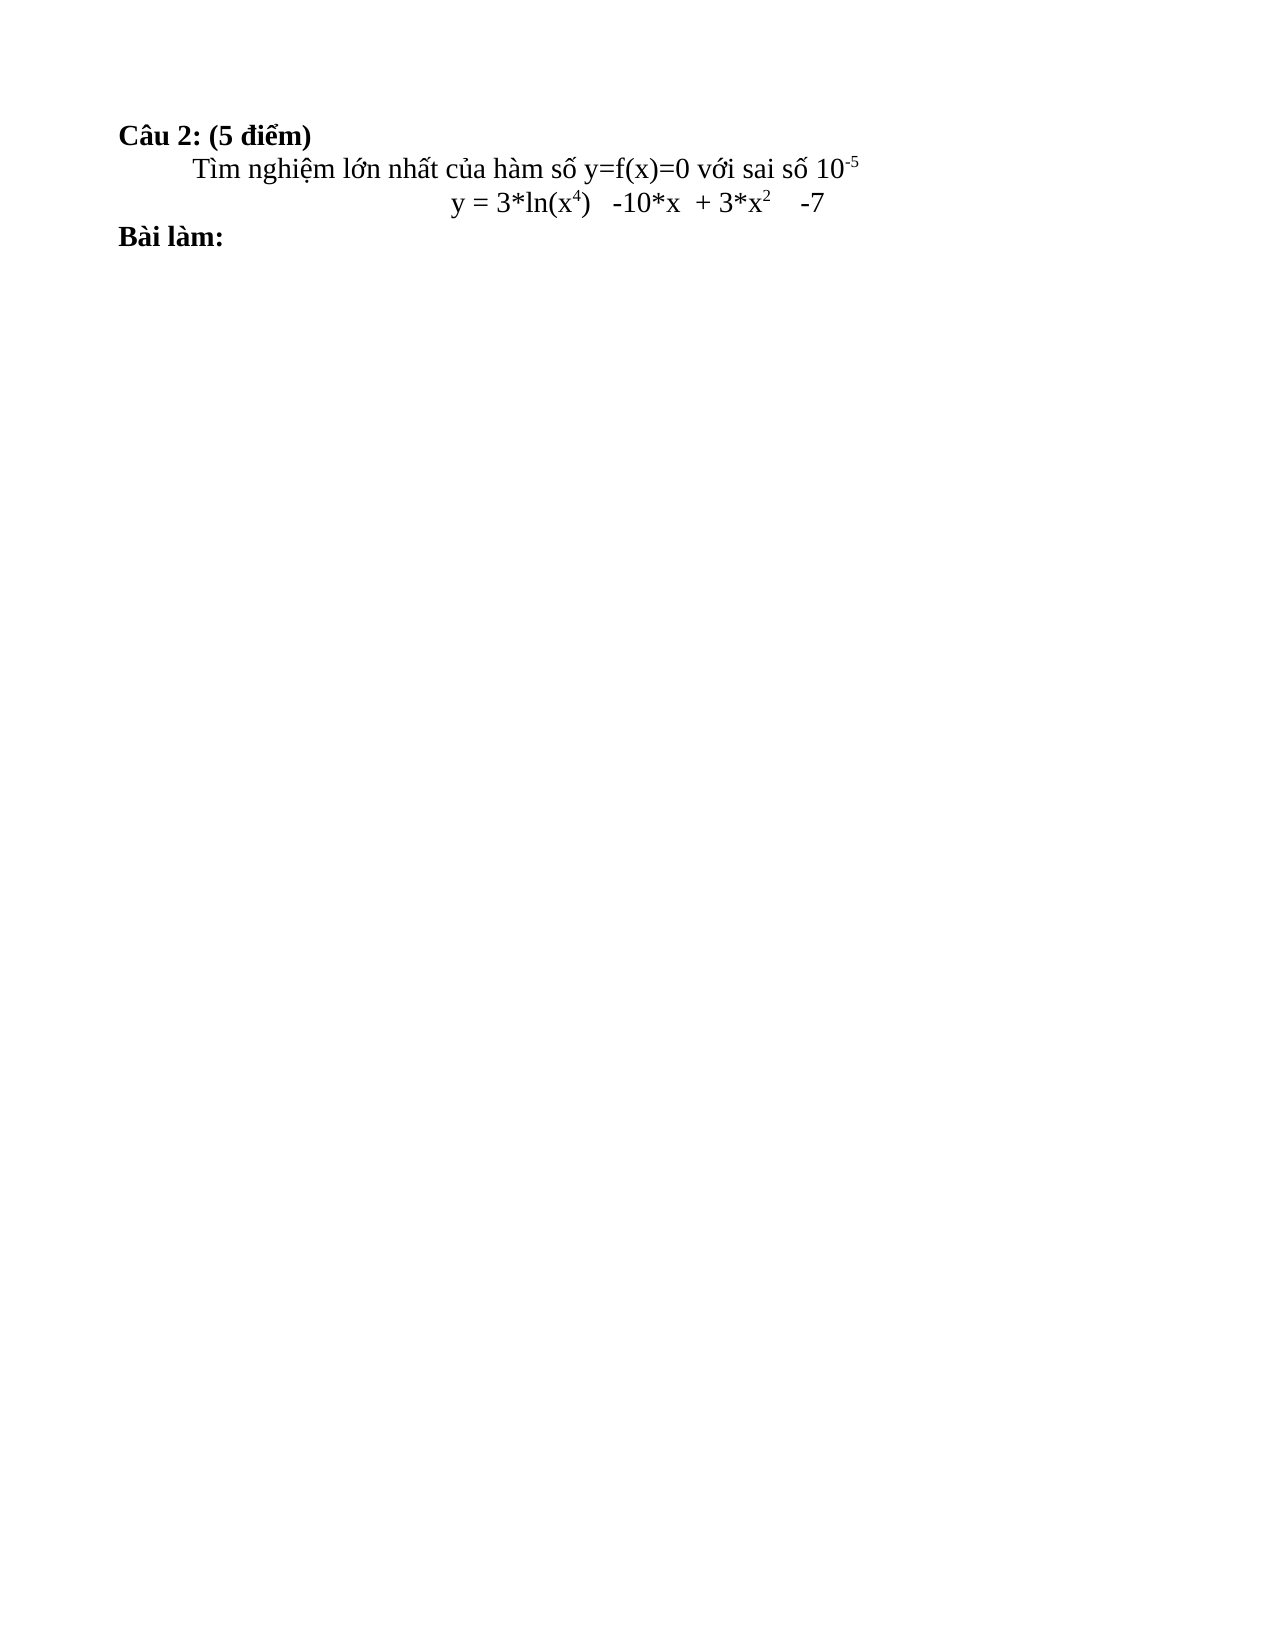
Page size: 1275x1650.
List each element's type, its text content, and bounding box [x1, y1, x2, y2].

text Tìm nghiệm lớn nhất của hàm số y=f(x)=0 với sai số 10-5 [118, 152, 1157, 185]
text Bài làm: [118, 219, 1157, 252]
text y = 3*ln(x4) -10*x + 3*x2 -7 [118, 185, 1157, 219]
text Câu 2: (5 điểm) [118, 118, 1157, 152]
